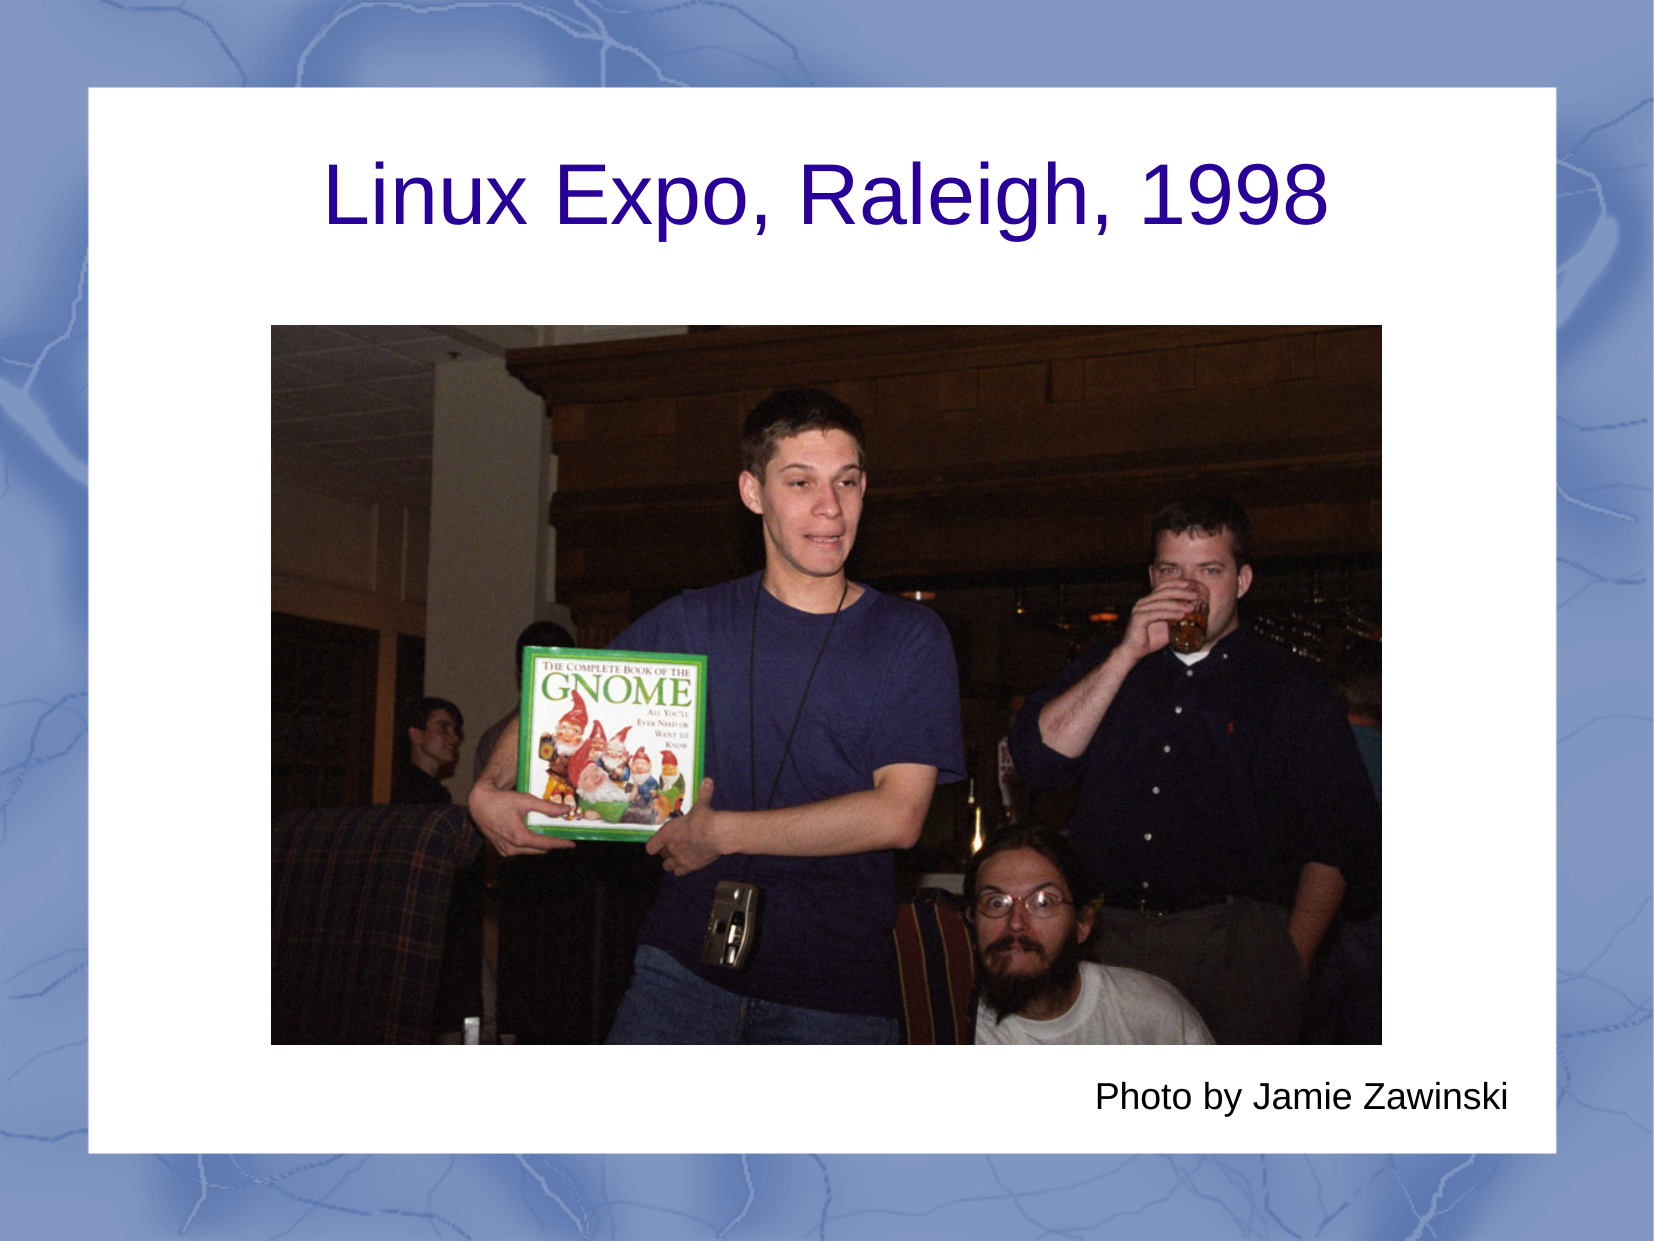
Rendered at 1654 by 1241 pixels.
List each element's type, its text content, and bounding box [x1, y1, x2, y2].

picture [0, 0, 1654, 1241]
text_box Photo by Jamie Zawinski [1080, 1068, 1523, 1126]
title Linux Expo, Raleigh, 1998 [118, 90, 1536, 298]
